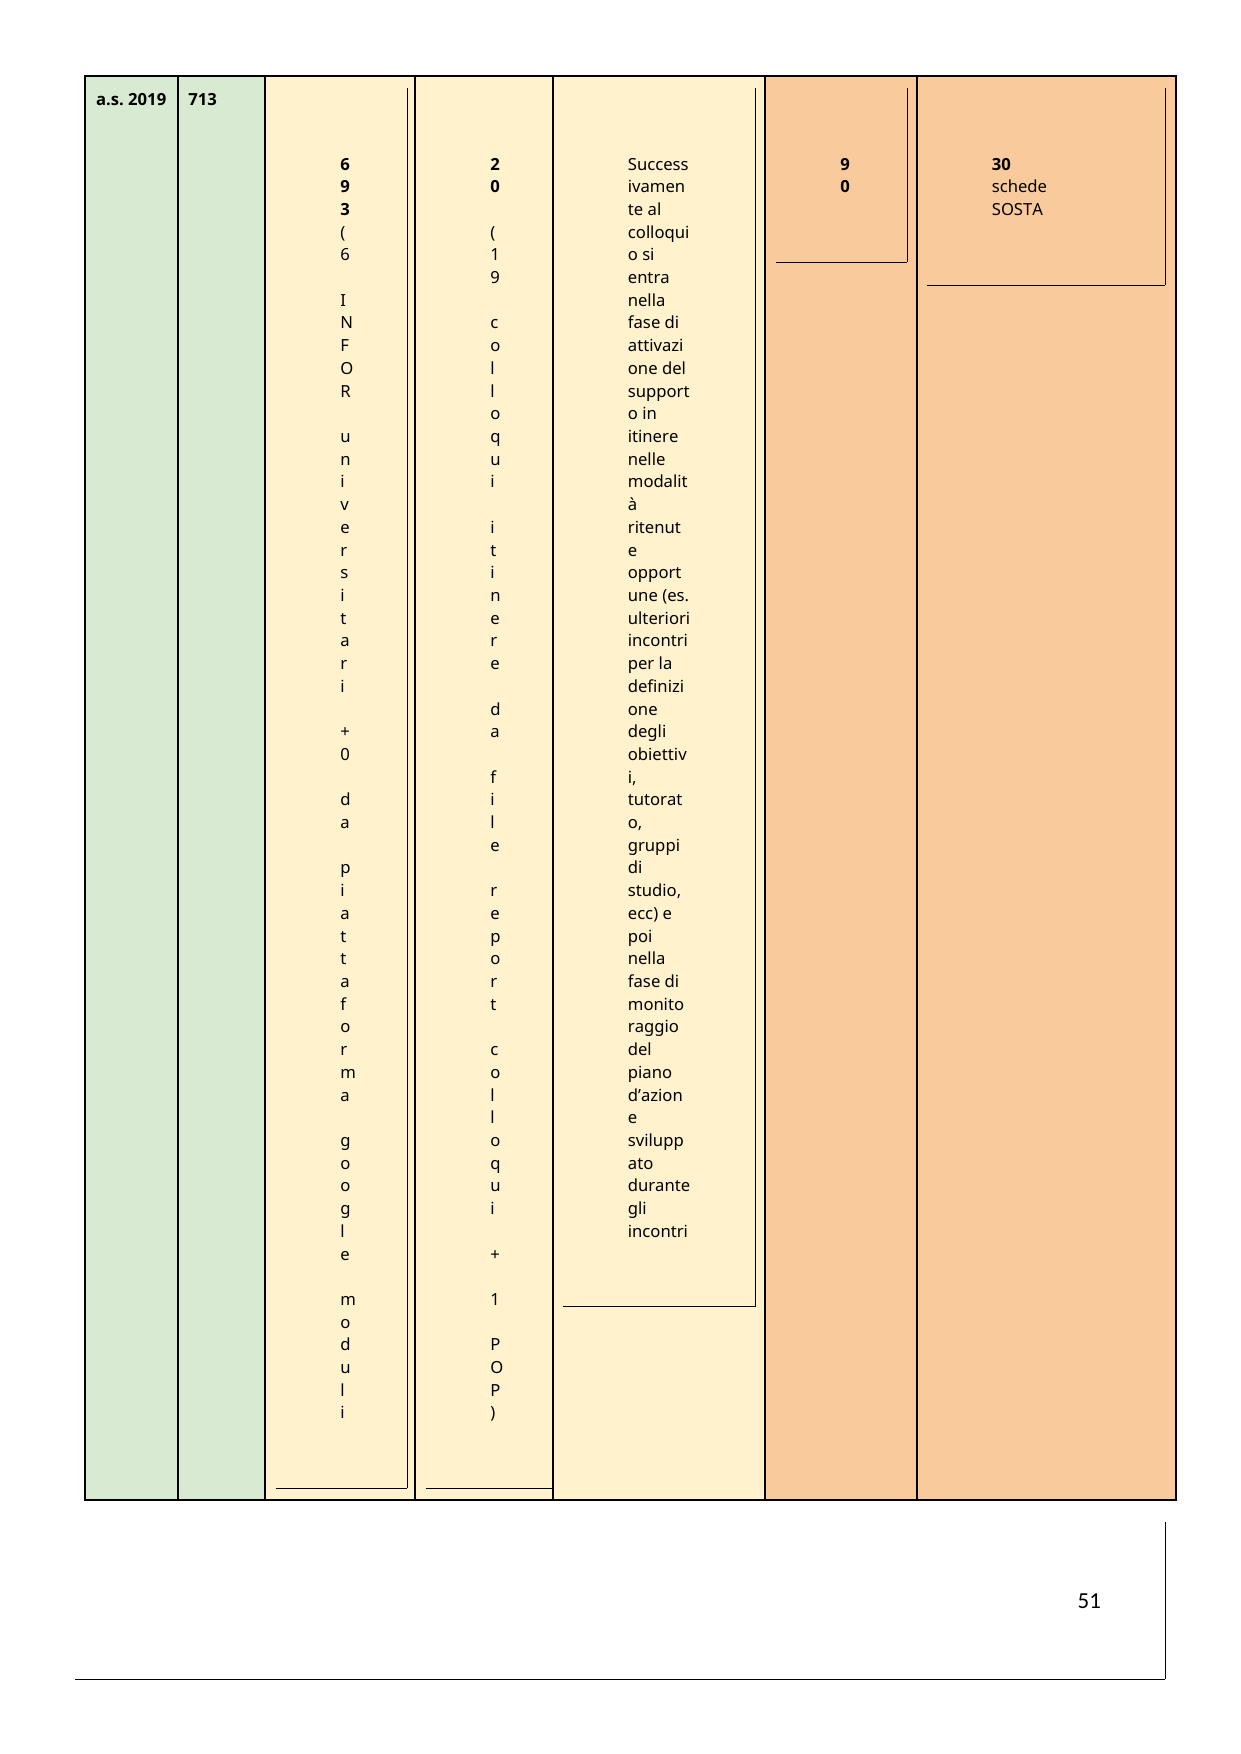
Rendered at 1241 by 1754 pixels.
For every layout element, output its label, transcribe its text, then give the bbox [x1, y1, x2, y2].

table_cell 713 [179, 77, 264, 1499]
table_cell 90 [766, 77, 916, 1499]
table_cell 693 (6 INFOR universitari +0 da piattaforma google moduli- [266, 77, 414, 1499]
table_cell 30 schede SOSTA [918, 77, 1175, 1499]
table_cell Successivamente al colloquio si entra nella fase di attivazione del supporto in itinere nelle modalità ritenute opportune (es. ulteriori incontri per la definizione degli obiettivi, tutorato, gruppi di studio, ecc) e poi nella fase di monitoraggio del piano d’azione sviluppato durante gli incontri [554, 77, 764, 1499]
table_cell 20 (19 colloqui itinere da file report colloqui + 1 POP) [416, 77, 552, 1499]
table_cell a.s. 2019 [86, 77, 177, 1499]
